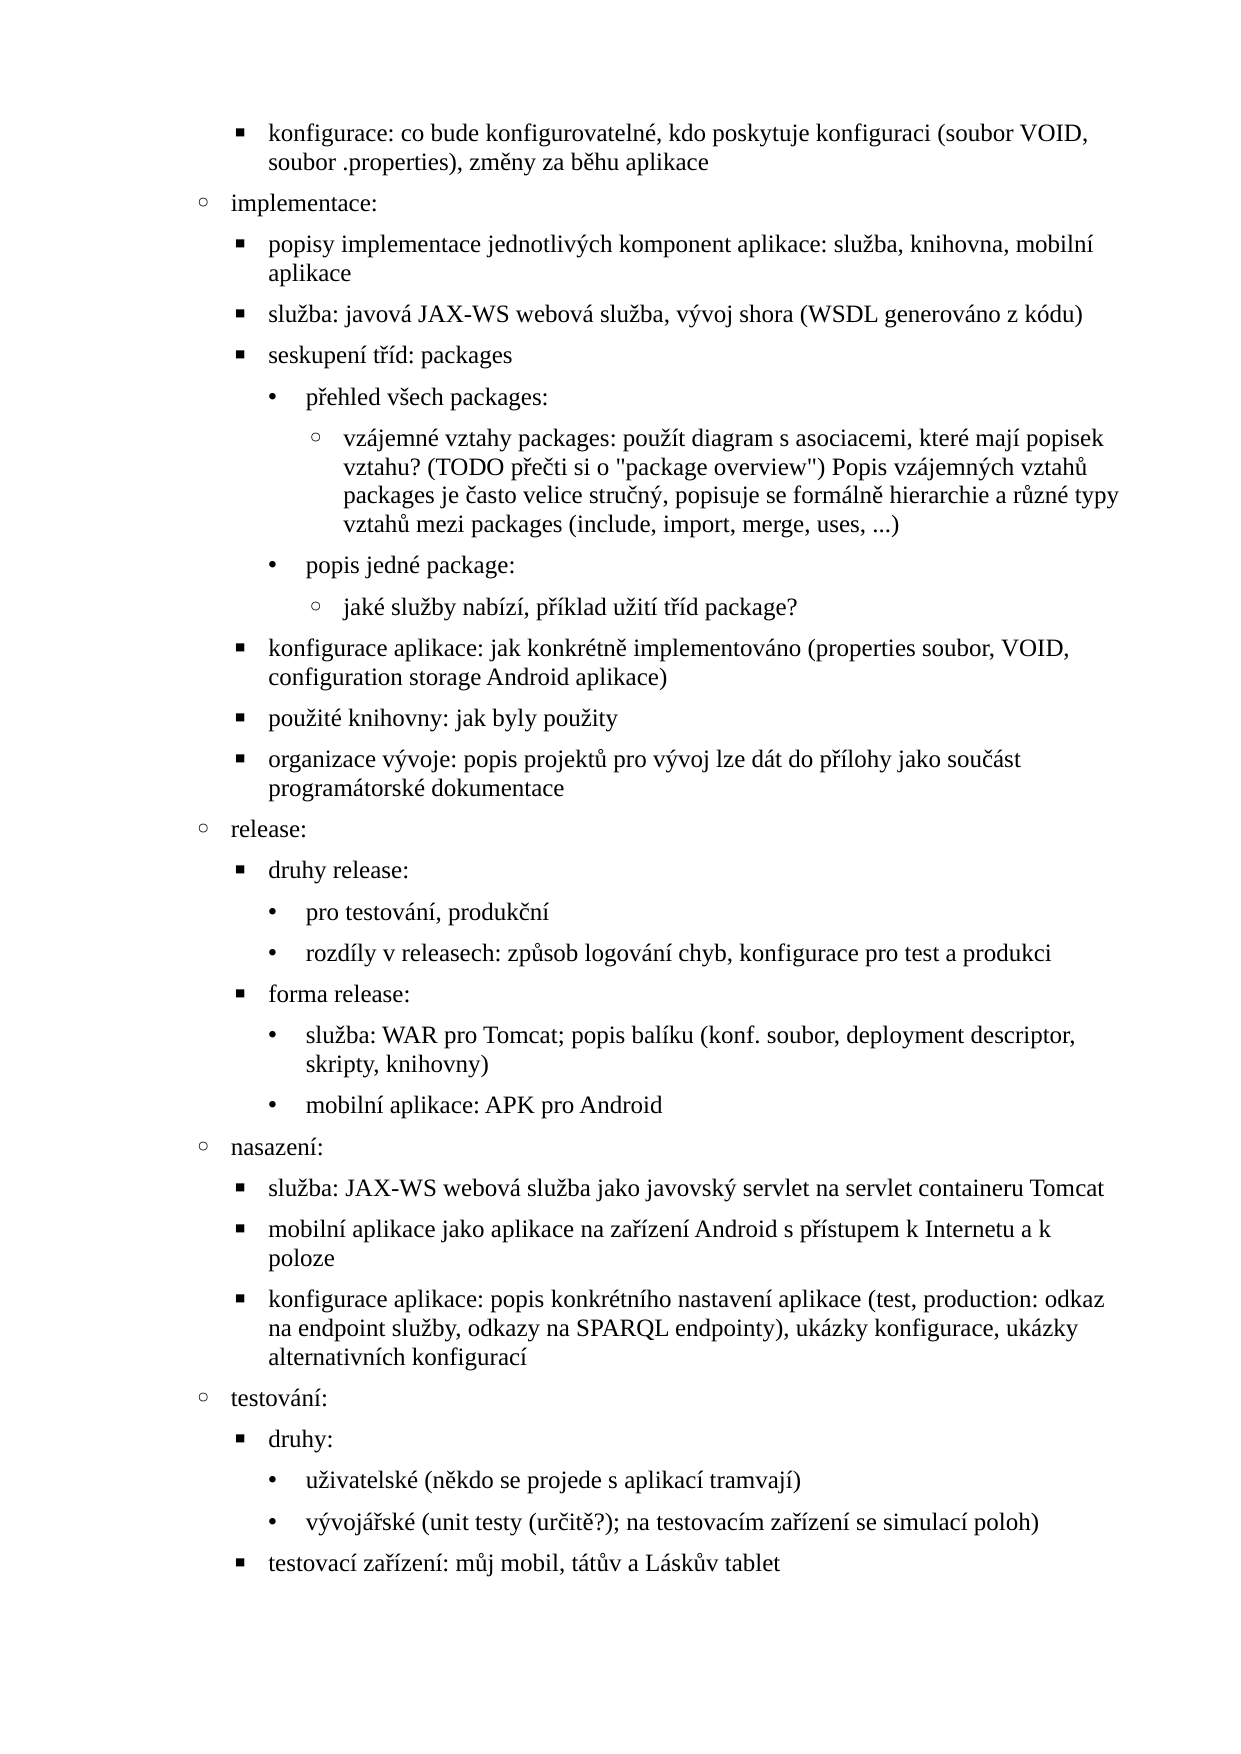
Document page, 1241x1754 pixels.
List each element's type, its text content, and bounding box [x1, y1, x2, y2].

list služba: WAR pro Tomcat; popis balíku (konf. soubor, deployment descriptor, skripty, knihovny) [268, 1021, 1122, 1078]
list vzájemné vztahy packages: použít diagram s asociacemi, které mají popisek vztahu? (TODO přečti si o "package overview") Popis vzájemných vztahů packages je často velice stručný, popisuje se formálně hierarchie a různé typy vztahů mezi packages (include, import, merge, uses, ...) [306, 423, 1122, 538]
list nasazení: [193, 1132, 1122, 1161]
list druhy: [231, 1424, 1122, 1453]
list release: [193, 814, 1122, 843]
list použité knihovny: jak byly použity [231, 703, 1122, 732]
list testování: [193, 1383, 1122, 1412]
list uživatelské (někdo se projede s aplikací tramvají) [268, 1466, 1122, 1494]
list mobilní aplikace: APK pro Android [268, 1091, 1122, 1119]
list konfigurace aplikace: jak konkrétně implementováno (properties soubor, VOID, configuration storage Android aplikace) [231, 633, 1122, 691]
list seskupení tříd: packages [231, 341, 1122, 369]
list přehled všech packages: [268, 382, 1122, 411]
list popis jedné package: [268, 551, 1122, 579]
list organizace vývoje: popis projektů pro vývoj lze dát do přílohy jako součást programátorské dokumentace [231, 744, 1122, 802]
list popisy implementace jednotlivých komponent aplikace: služba, knihovna, mobilní aplikace [231, 229, 1122, 287]
list pro testování, produkční [268, 897, 1122, 926]
list služba: javová JAX-WS webová služba, vývoj shora (WSDL generováno z kódu) [231, 299, 1122, 328]
list testovací zařízení: můj mobil, tátův a Láskův tablet [231, 1548, 1122, 1577]
list forma release: [231, 979, 1122, 1008]
list konfigurace aplikace: popis konkrétního nastavení aplikace (test, production: odkaz na endpoint služby, odkazy na SPARQL endpointy), ukázky konfigurace, ukázky alternativních konfigurací [231, 1284, 1122, 1371]
list služba: JAX-WS webová služba jako javovský servlet na servlet containeru Tomcat [231, 1173, 1122, 1202]
list vývojářské (unit testy (určitě?); na testovacím zařízení se simulací poloh) [268, 1507, 1122, 1536]
list jaké služby nabízí, příklad užití tříd package? [306, 592, 1122, 621]
list konfigurace: co bude konfigurovatelné, kdo poskytuje konfiguraci (soubor VOID, soubor .properties), změny za běhu aplikace [231, 118, 1122, 176]
list mobilní aplikace jako aplikace na zařízení Android s přístupem k Internetu a k poloze [231, 1214, 1122, 1272]
list druhy release: [231, 856, 1122, 884]
list implementace: [193, 188, 1122, 217]
list rozdíly v releasech: způsob logování chyb, konfigurace pro test a produkci [268, 938, 1122, 967]
